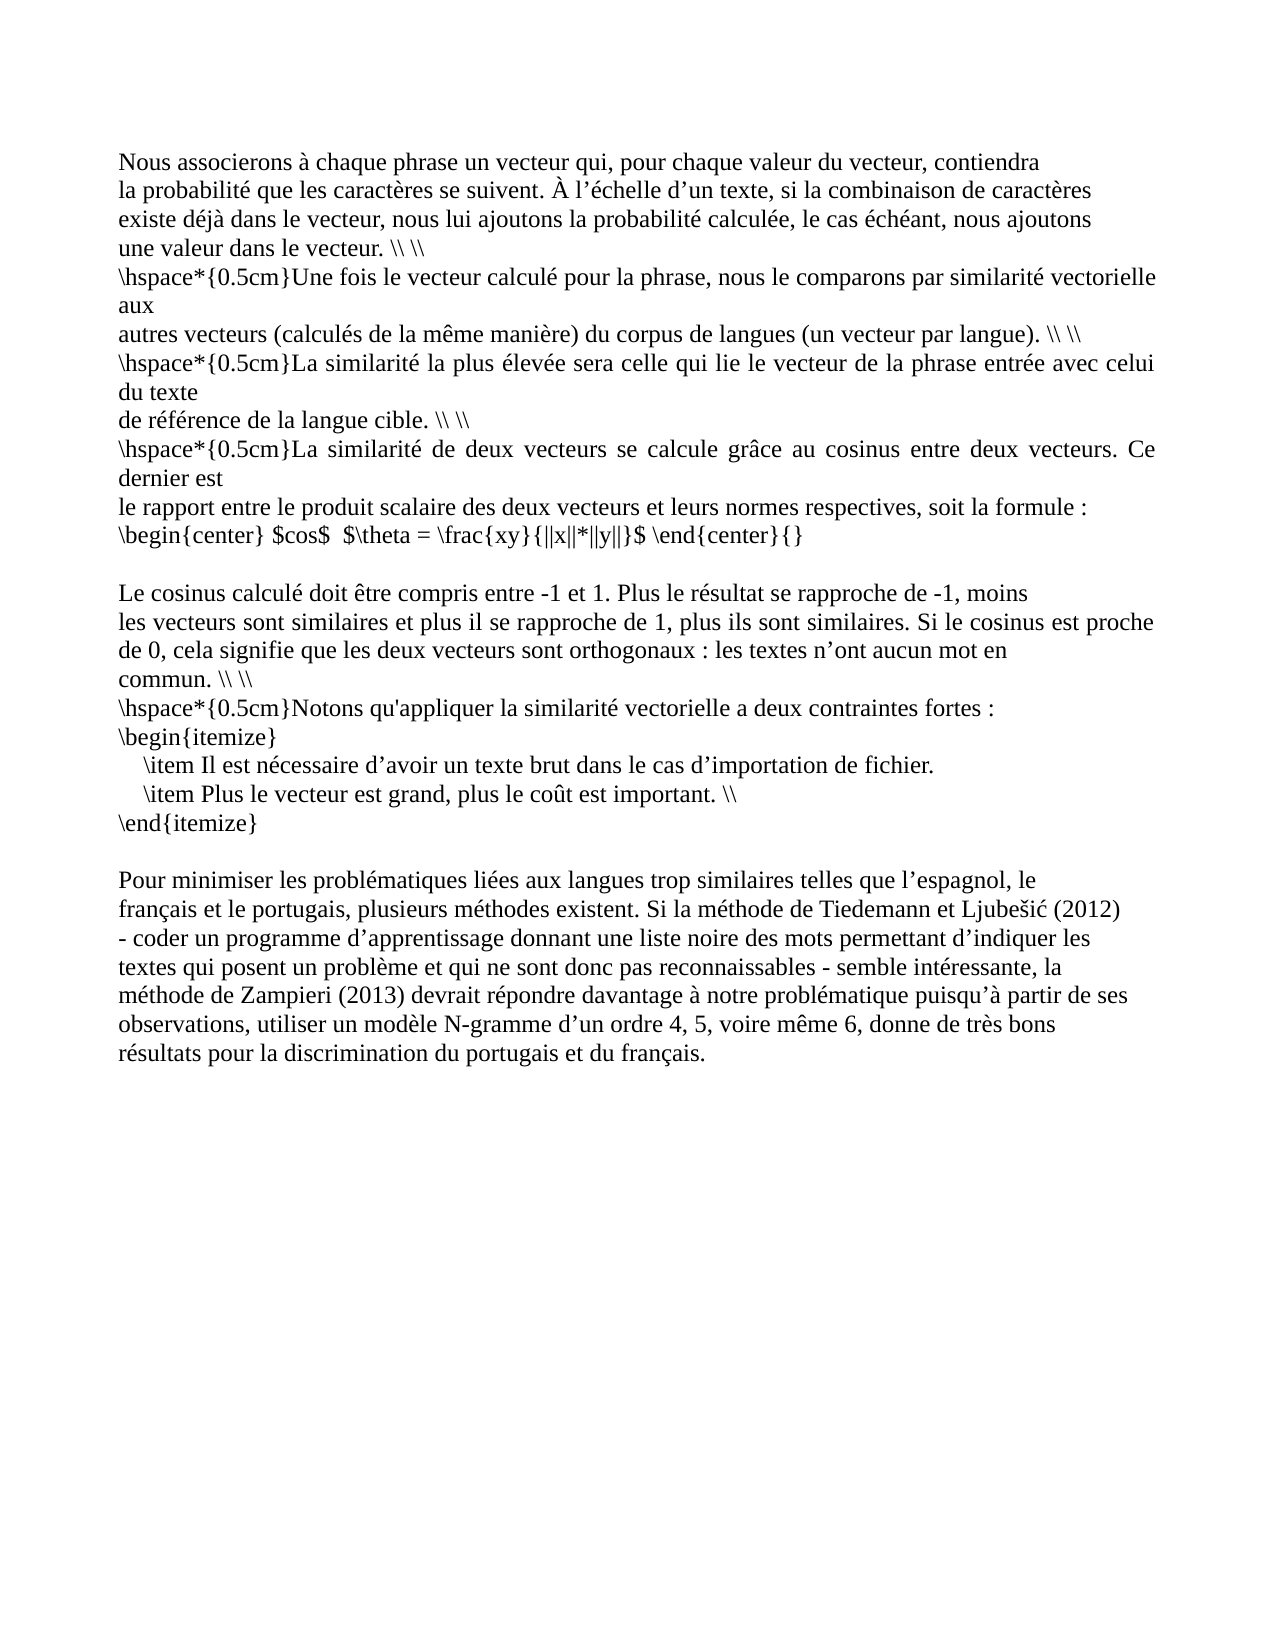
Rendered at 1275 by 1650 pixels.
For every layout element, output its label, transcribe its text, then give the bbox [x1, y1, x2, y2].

text existe déjà dans le vecteur, nous lui ajoutons la probabilité calculée, le cas échéant, nous ajoutons [118, 204, 1157, 233]
text \begin{itemize} [118, 722, 1157, 751]
text - coder un programme d’apprentissage donnant une liste noire des mots permettant d’indiquer les [118, 923, 1157, 952]
text textes qui posent un problème et qui ne sont donc pas reconnaissables - semble intéressante, la [118, 952, 1157, 981]
text \item Il est nécessaire d’avoir un texte brut dans le cas d’importation de fichier. [118, 751, 1157, 779]
text une valeur dans le vecteur. \\ \\ [118, 233, 1157, 262]
text le rapport entre le produit scalaire des deux vecteurs et leurs normes respectives, soit la formule : [118, 492, 1157, 521]
text la probabilité que les caractères se suivent. À l’échelle d’un texte, si la combinaison de caractères [118, 176, 1157, 204]
text méthode de Zampieri (2013) devrait répondre davantage à notre problématique puisqu’à partir de ses [118, 981, 1157, 1009]
text Le cosinus calculé doit être compris entre -1 et 1. Plus le résultat se rapproche de -1, moins [118, 578, 1157, 607]
text \hspace*{0.5cm}Une fois le vecteur calculé pour la phrase, nous le comparons par similarité vectorielle aux [118, 262, 1157, 319]
text \hspace*{0.5cm}La similarité de deux vecteurs se calcule grâce au cosinus entre deux vecteurs. Ce dernier est [118, 434, 1157, 492]
text \end{itemize} [118, 808, 1157, 837]
text \item Plus le vecteur est grand, plus le coût est important. \\ [118, 779, 1157, 808]
text les vecteurs sont similaires et plus il se rapproche de 1, plus ils sont similaires. Si le cosinus est proche de 0, cela signifie que les deux vecteurs sont orthogonaux : les textes n’ont aucun mot en [118, 607, 1157, 664]
text autres vecteurs (calculés de la même manière) du corpus de langues (un vecteur par langue). \\ \\ [118, 319, 1157, 348]
text Nous associerons à chaque phrase un vecteur qui, pour chaque valeur du vecteur, contiendra [118, 147, 1157, 176]
text commun. \\ \\ [118, 664, 1157, 693]
text résultats pour la discrimination du portugais et du français. [118, 1038, 1157, 1067]
text français et le portugais, plusieurs méthodes existent. Si la méthode de Tiedemann et Ljubešić (2012) [118, 894, 1157, 923]
text \hspace*{0.5cm}La similarité la plus élevée sera celle qui lie le vecteur de la phrase entrée avec celui du texte [118, 348, 1157, 406]
text Pour minimiser les problématiques liées aux langues trop similaires telles que l’espagnol, le [118, 866, 1157, 894]
text \hspace*{0.5cm}Notons qu'appliquer la similarité vectorielle a deux contraintes fortes : [118, 693, 1157, 722]
text \begin{center} $cos$ $\theta = \frac{xy}{||x||*||y||}$ \end{center}{} [118, 521, 1157, 549]
text observations, utiliser un modèle N-gramme d’un ordre 4, 5, voire même 6, donne de très bons [118, 1009, 1157, 1038]
text de référence de la langue cible. \\ \\ [118, 406, 1157, 434]
